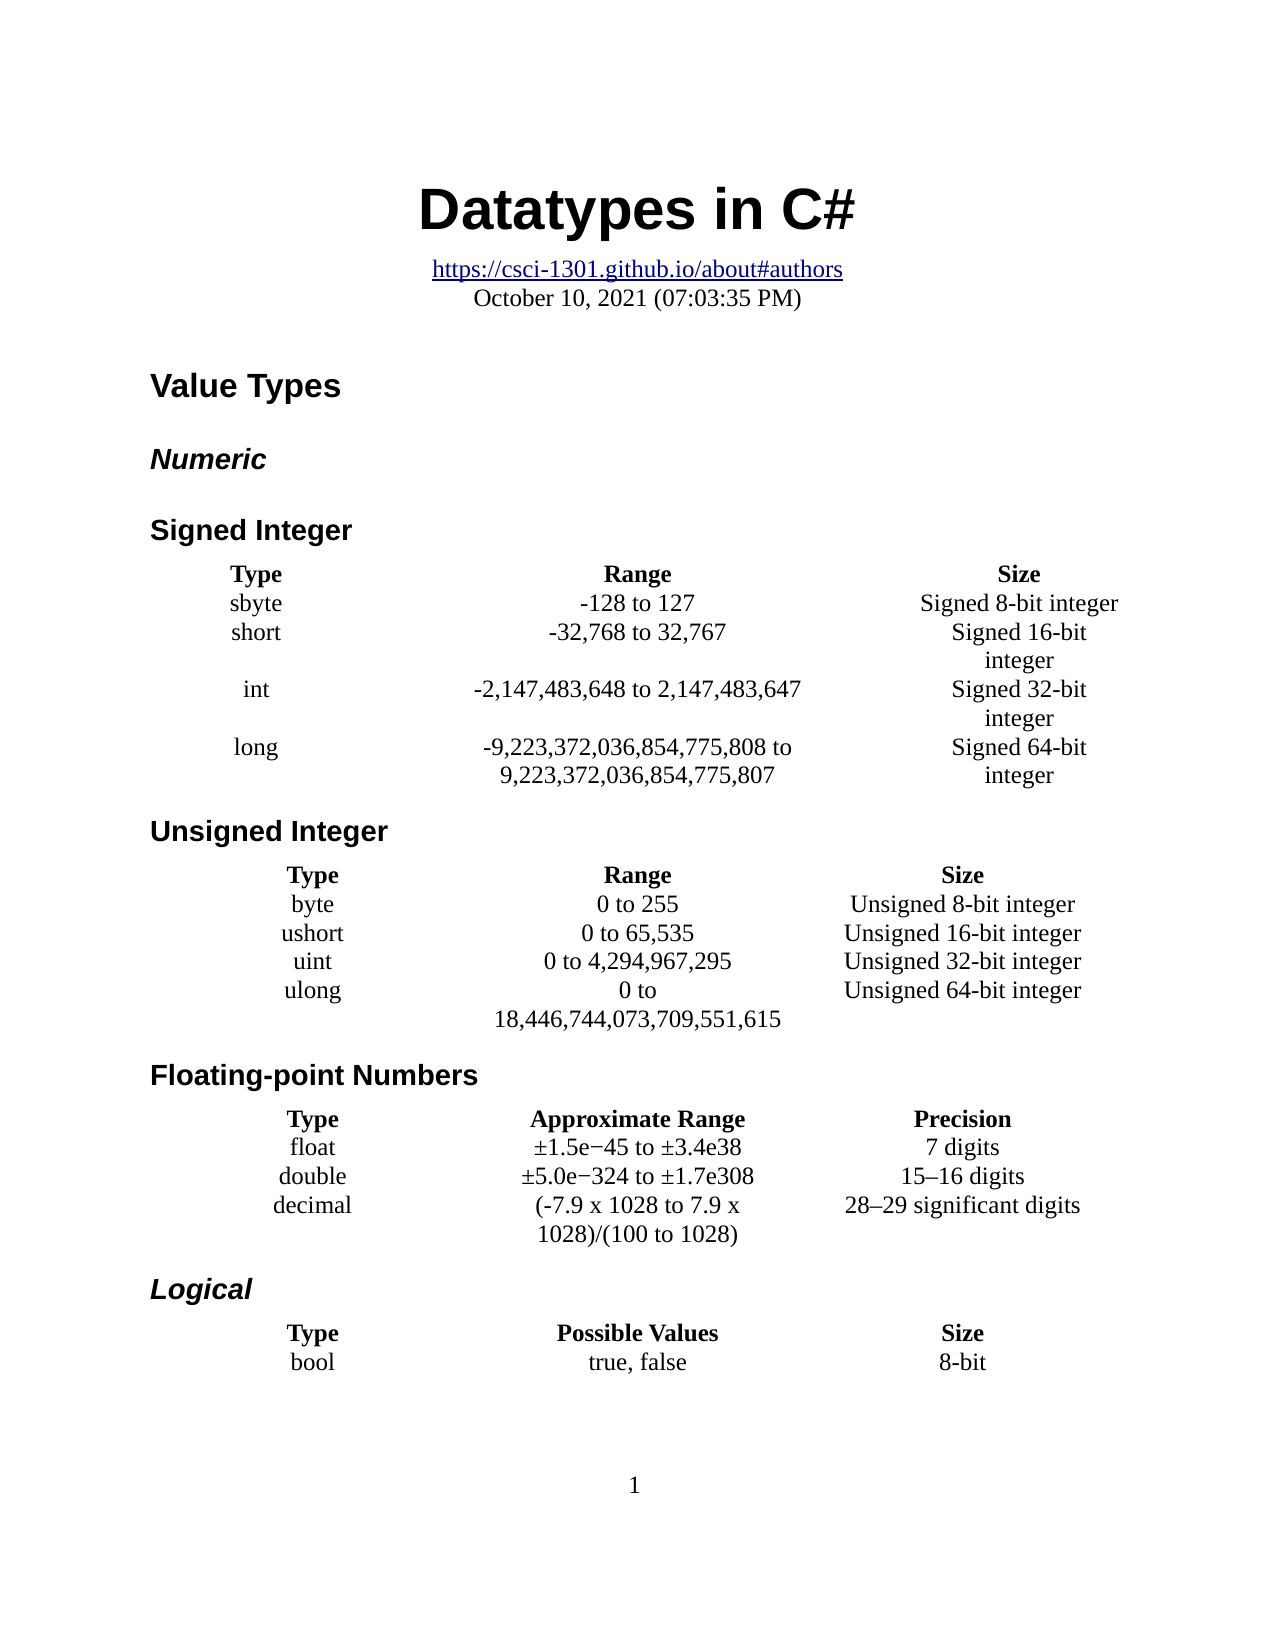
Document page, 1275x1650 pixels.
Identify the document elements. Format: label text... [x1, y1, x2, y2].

table_header Approximate Range [475, 1104, 800, 1132]
table_cell 0 to 4,294,967,295 [475, 946, 800, 975]
table_cell Unsigned 32-bit integer [800, 946, 1125, 975]
table_cell Signed 8-bit integer [913, 588, 1125, 617]
text October 10, 2021 (07:03:35 PM) [150, 283, 1125, 312]
text https://csci-1301.github.io/about#authors [150, 254, 1125, 283]
table_cell Signed 16-bit integer [913, 617, 1125, 674]
subtitle Floating-point Numbers [150, 1058, 1125, 1091]
table_cell 0 to 255 [475, 889, 800, 918]
table_header Type [150, 860, 475, 889]
subtitle Logical [150, 1272, 1125, 1306]
table_cell ±5.0e−324 to ±1.7e308 [475, 1161, 800, 1190]
table_header Type [150, 1104, 475, 1132]
table_cell ulong [150, 975, 475, 1033]
table_cell short [150, 617, 362, 674]
table_cell sbyte [150, 588, 362, 617]
table_cell -9,223,372,036,854,775,808 to 9,223,372,036,854,775,807 [362, 732, 913, 789]
table_header Range [475, 860, 800, 889]
table_cell 28–29 significant digits [800, 1190, 1125, 1247]
subtitle Signed Integer [150, 513, 1125, 547]
table_cell bool [150, 1347, 475, 1376]
table_cell (-7.9 x 1028 to 7.9 x 1028)/(100 to 1028) [475, 1190, 800, 1247]
table_cell -2,147,483,648 to 2,147,483,647 [362, 674, 913, 732]
table_cell Unsigned 16-bit integer [800, 918, 1125, 946]
subtitle Numeric [150, 442, 1125, 476]
table_cell long [150, 732, 362, 789]
table_cell -128 to 127 [362, 588, 913, 617]
table_cell ±1.5e−45 to ±3.4e38 [475, 1133, 800, 1161]
table_header Size [913, 559, 1125, 588]
table_cell Signed 32-bit integer [913, 674, 1125, 732]
table_cell double [150, 1161, 475, 1190]
table_cell -32,768 to 32,767 [362, 617, 913, 674]
table_cell float [150, 1133, 475, 1161]
table_cell 0 to 18,446,744,073,709,551,615 [475, 975, 800, 1033]
table_cell 8-bit [800, 1347, 1125, 1376]
title Datatypes in C# [150, 175, 1125, 242]
subtitle Unsigned Integer [150, 814, 1125, 848]
table_header Size [800, 860, 1125, 889]
table_header Precision [800, 1104, 1125, 1132]
table_cell 15–16 digits [800, 1161, 1125, 1190]
table_cell int [150, 674, 362, 732]
table_cell ushort [150, 918, 475, 946]
table_header Type [150, 559, 362, 588]
table_cell Unsigned 64-bit integer [800, 975, 1125, 1033]
table_cell true, false [475, 1347, 800, 1376]
table_header Type [150, 1319, 475, 1347]
table_cell 0 to 65,535 [475, 918, 800, 946]
table_cell Unsigned 8-bit integer [800, 889, 1125, 918]
table_header Range [362, 559, 913, 588]
table_cell byte [150, 889, 475, 918]
table_cell Signed 64-bit integer [913, 732, 1125, 789]
table_header Possible Values [475, 1319, 800, 1347]
table_header Size [800, 1319, 1125, 1347]
table_cell 7 digits [800, 1133, 1125, 1161]
subtitle Value Types [150, 366, 1125, 404]
table_cell uint [150, 946, 475, 975]
table_cell decimal [150, 1190, 475, 1247]
